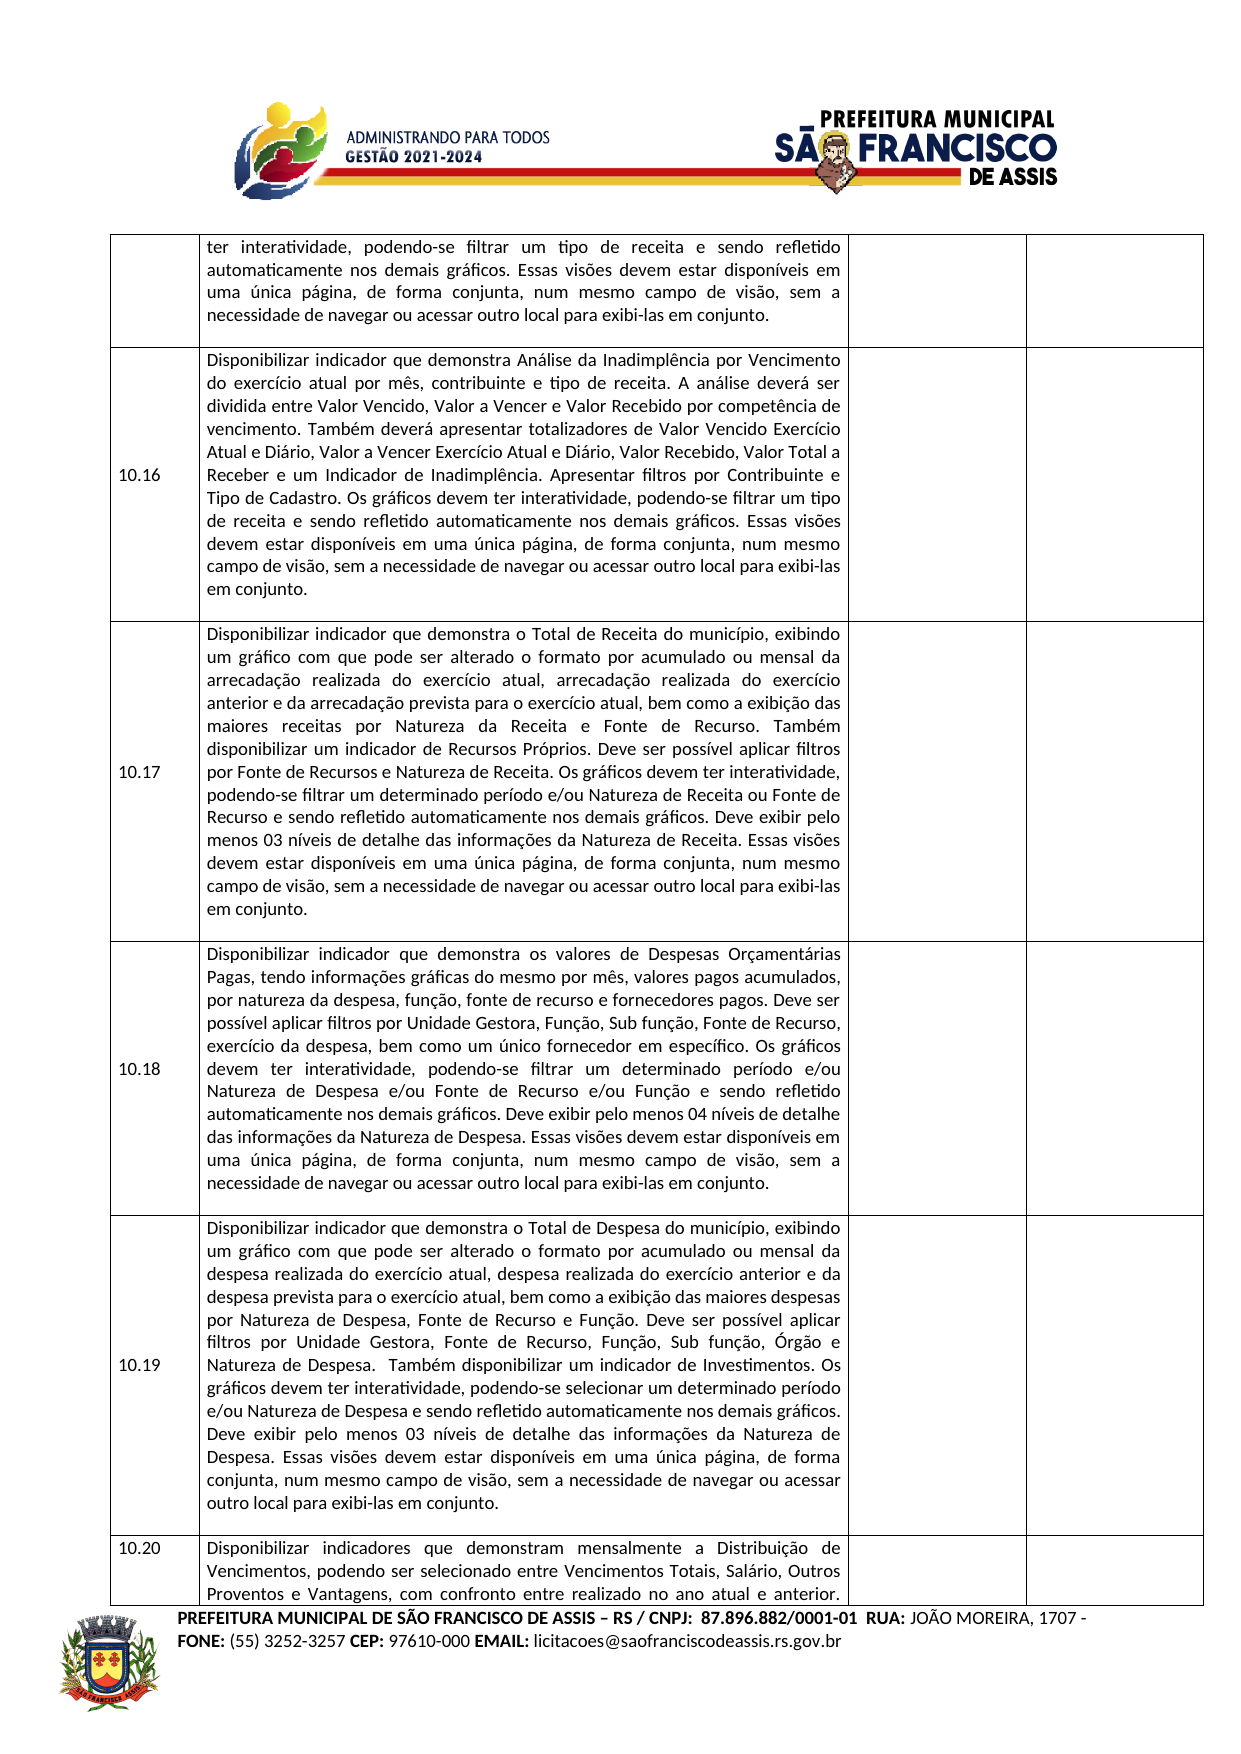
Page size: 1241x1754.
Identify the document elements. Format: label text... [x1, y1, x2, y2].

table_cell Disponibilizar indicador que demonstra o Total de Despesa do município, exibindo um gráfico com que pode ser alterado o formato por acumulado ou mensal da despesa realizada do exercício atual, despesa realizada do exercício anterior e da despesa prevista para o exercício atual, bem como a exibição das maiores despesas por Natureza de Despesa, Fonte de Recurso e Função. Deve ser possível aplicar filtros por Unidade Gestora, Fonte de Recurso, Função, Sub função, Órgão e Natureza de Despesa. Também disponibilizar um indicador de Investimentos. Os gráficos devem ter interatividade, podendo-se selecionar um determinado período e/ou Natureza de Despesa e sendo refletido automaticamente nos demais gráficos. Deve exibir pelo menos 03 níveis de detalhe das informações da Natureza de Despesa. Essas visões devem estar disponíveis em uma única página, de forma conjunta, num mesmo campo de visão, sem a necessidade de navegar ou acessar outro local para exibi-las em conjunto. [200, 1216, 848, 1535]
table_cell 10.18 [111, 942, 199, 1215]
table_cell [849, 1216, 1026, 1535]
table_cell 10.19 [111, 1216, 199, 1535]
table_cell ter interatividade, podendo-se filtrar um tipo de receita e sendo refletido automaticamente nos demais gráficos. Essas visões devem estar disponíveis em uma única página, de forma conjunta, num mesmo campo de visão, sem a necessidade de navegar ou acessar outro local para exibi-las em conjunto. [200, 235, 848, 347]
table_cell [1027, 622, 1203, 941]
table_cell [1027, 235, 1203, 347]
table_cell [849, 235, 1026, 347]
table_cell 10.20 [111, 1536, 199, 1604]
table_cell [1027, 1536, 1203, 1604]
table_cell 10.17 [111, 622, 199, 941]
table_cell [849, 348, 1026, 621]
table_cell [1027, 1216, 1203, 1535]
table_cell Disponibilizar indicador que demonstra o Total de Receita do município, exibindo um gráfico com que pode ser alterado o formato por acumulado ou mensal da arrecadação realizada do exercício atual, arrecadação realizada do exercício anterior e da arrecadação prevista para o exercício atual, bem como a exibição das maiores receitas por Natureza da Receita e Fonte de Recurso. Também disponibilizar um indicador de Recursos Próprios. Deve ser possível aplicar filtros por Fonte de Recursos e Natureza de Receita. Os gráficos devem ter interatividade, podendo-se filtrar um determinado período e/ou Natureza de Receita ou Fonte de Recurso e sendo refletido automaticamente nos demais gráficos. Deve exibir pelo menos 03 níveis de detalhe das informações da Natureza de Receita. Essas visões devem estar disponíveis em uma única página, de forma conjunta, num mesmo campo de visão, sem a necessidade de navegar ou acessar outro local para exibi-las em conjunto. [200, 622, 848, 941]
table_cell Disponibilizar indicador que demonstra Análise da Inadimplência por Vencimento do exercício atual por mês, contribuinte e tipo de receita. A análise deverá ser dividida entre Valor Vencido, Valor a Vencer e Valor Recebido por competência de vencimento. Também deverá apresentar totalizadores de Valor Vencido Exercício Atual e Diário, Valor a Vencer Exercício Atual e Diário, Valor Recebido, Valor Total a Receber e um Indicador de Inadimplência. Apresentar filtros por Contribuinte e Tipo de Cadastro. Os gráficos devem ter interatividade, podendo-se filtrar um tipo de receita e sendo refletido automaticamente nos demais gráficos. Essas visões devem estar disponíveis em uma única página, de forma conjunta, num mesmo campo de visão, sem a necessidade de navegar ou acessar outro local para exibi-las em conjunto. [200, 348, 848, 621]
table_cell [849, 622, 1026, 941]
table_cell Disponibilizar indicadores que demonstram mensalmente a Distribuição de Vencimentos, podendo ser selecionado entre Vencimentos Totais, Salário, Outros Proventos e Vantagens, com confronto entre realizado no ano atual e anterior. [200, 1536, 848, 1604]
table_cell [1027, 942, 1203, 1215]
table_cell [1027, 348, 1203, 621]
table_cell 10.16 [111, 348, 199, 621]
table_cell Disponibilizar indicador que demonstra os valores de Despesas Orçamentárias Pagas, tendo informações gráficas do mesmo por mês, valores pagos acumulados, por natureza da despesa, função, fonte de recurso e fornecedores pagos. Deve ser possível aplicar filtros por Unidade Gestora, Função, Sub função, Fonte de Recurso, exercício da despesa, bem como um único fornecedor em específico. Os gráficos devem ter interatividade, podendo-se filtrar um determinado período e/ou Natureza de Despesa e/ou Fonte de Recurso e/ou Função e sendo refletido automaticamente nos demais gráficos. Deve exibir pelo menos 04 níveis de detalhe das informações da Natureza de Despesa. Essas visões devem estar disponíveis em uma única página, de forma conjunta, num mesmo campo de visão, sem a necessidade de navegar ou acessar outro local para exibi-las em conjunto. [200, 942, 848, 1215]
table_cell [849, 1536, 1026, 1604]
table_cell [849, 942, 1026, 1215]
table_cell [111, 235, 199, 347]
